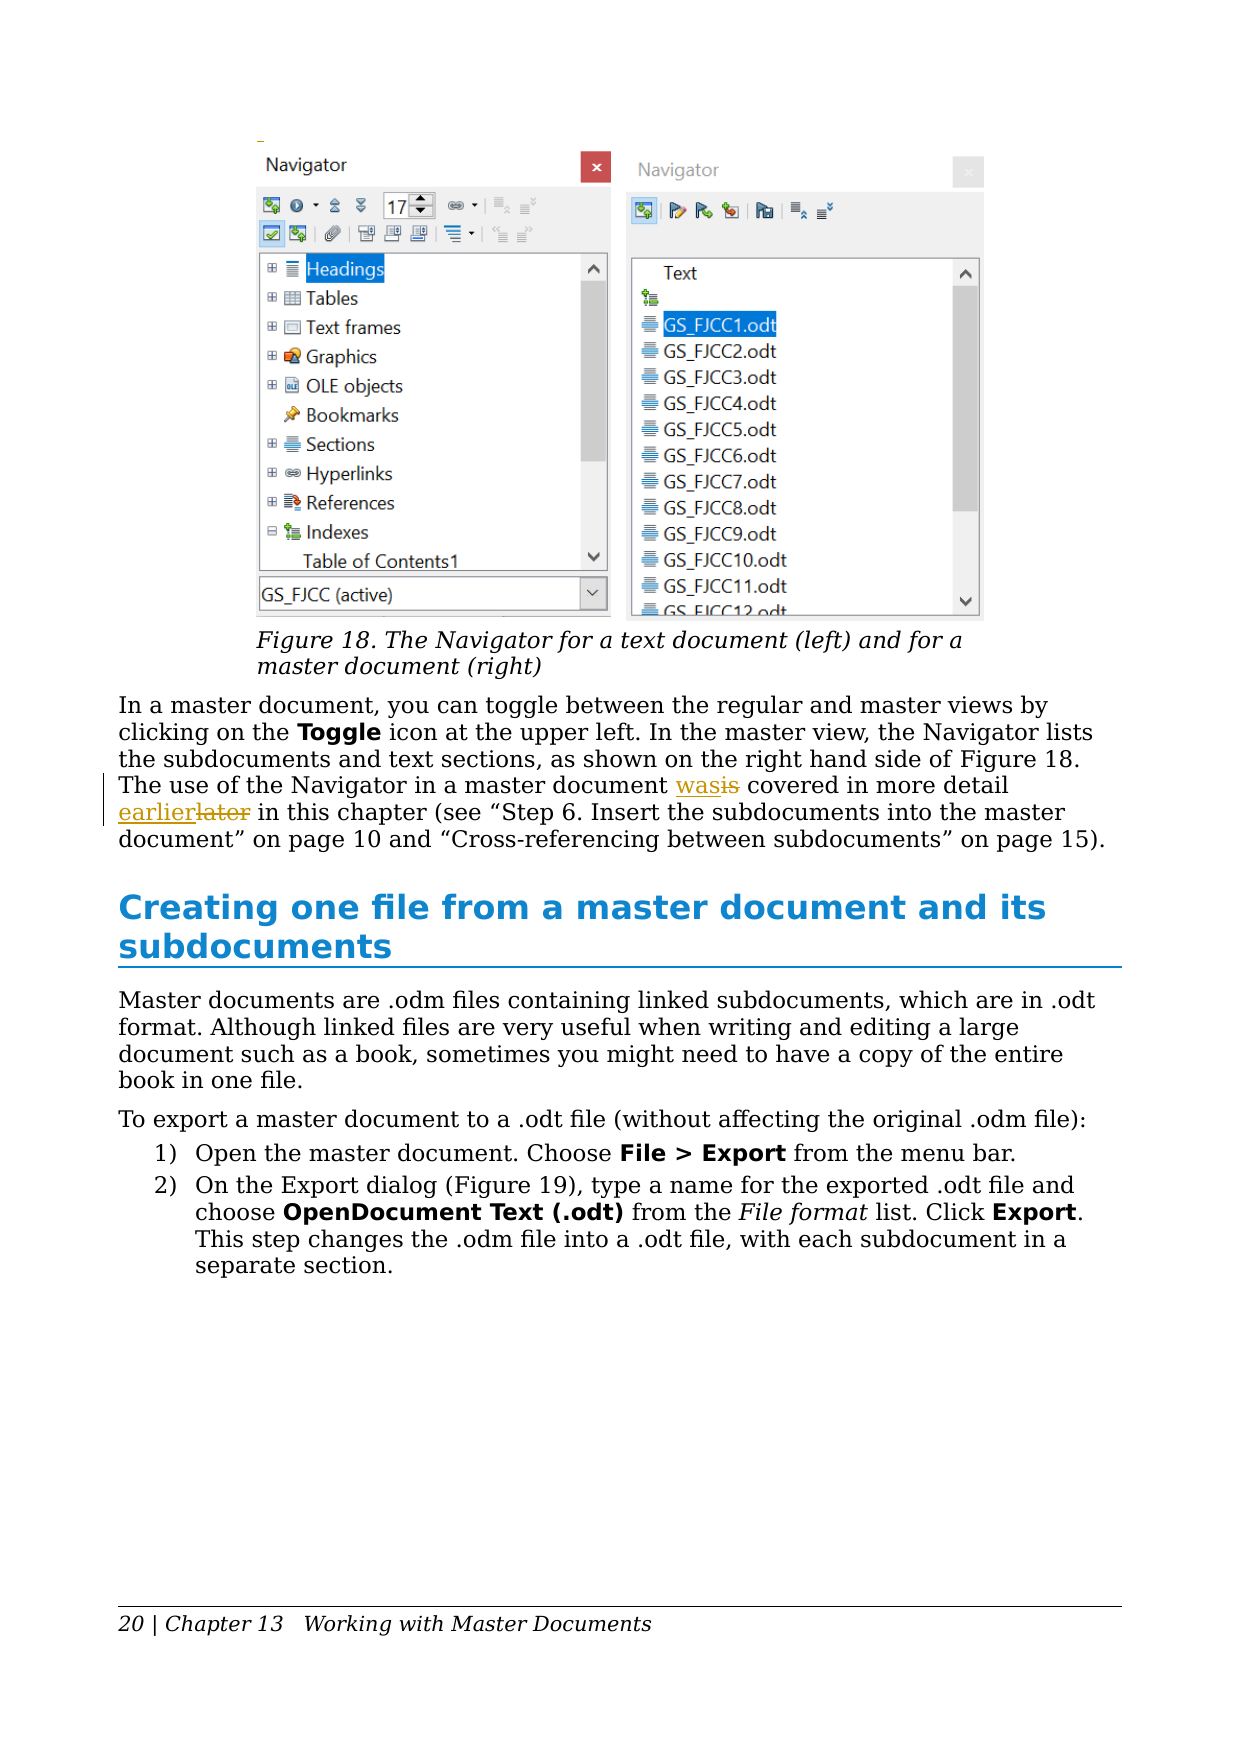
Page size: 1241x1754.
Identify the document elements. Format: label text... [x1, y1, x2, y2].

subtitle Creating one file from a master document and its subdocuments [118, 889, 1122, 966]
text In a master document, you can toggle between the regular and master views by clicking on the Toggle icon at the upper left. In the master view, the Navigator lists the subdocuments and text sections, as shown on the right hand side of Figure 18. The use of the Navigator in a master document was covered in more detail earlier in this chapter (see “Step 6. Insert the subdocuments into the master document” on page 10 and “Cross-referencing between subdocuments” on page 15). [118, 693, 1122, 853]
list To export a master document to a .odt file (without affecting the original .odm file): [118, 1107, 1122, 1133]
list On the Export dialog (Figure 19), type a name for the exported .odt file and choose OpenDocument Text (.odt) from the File format list. Click Export. This step changes the .odm file into a .odt file, with each subdocument in a separate section. [177, 1173, 1122, 1279]
text Figure 18. The Navigator for a text document (left) and for a master document (right) [256, 627, 984, 680]
list Open the master document. Choose File > Export from the menu bar. [177, 1140, 1122, 1166]
picture [626, 148, 984, 621]
text Master documents are .odm files containing linked subdocuments, which are in .odt format. Although linked files are very useful when writing and editing a large document such as a book, sometimes you might need to have a copy of the entire book in one file. [118, 987, 1122, 1094]
picture [256, 144, 611, 617]
